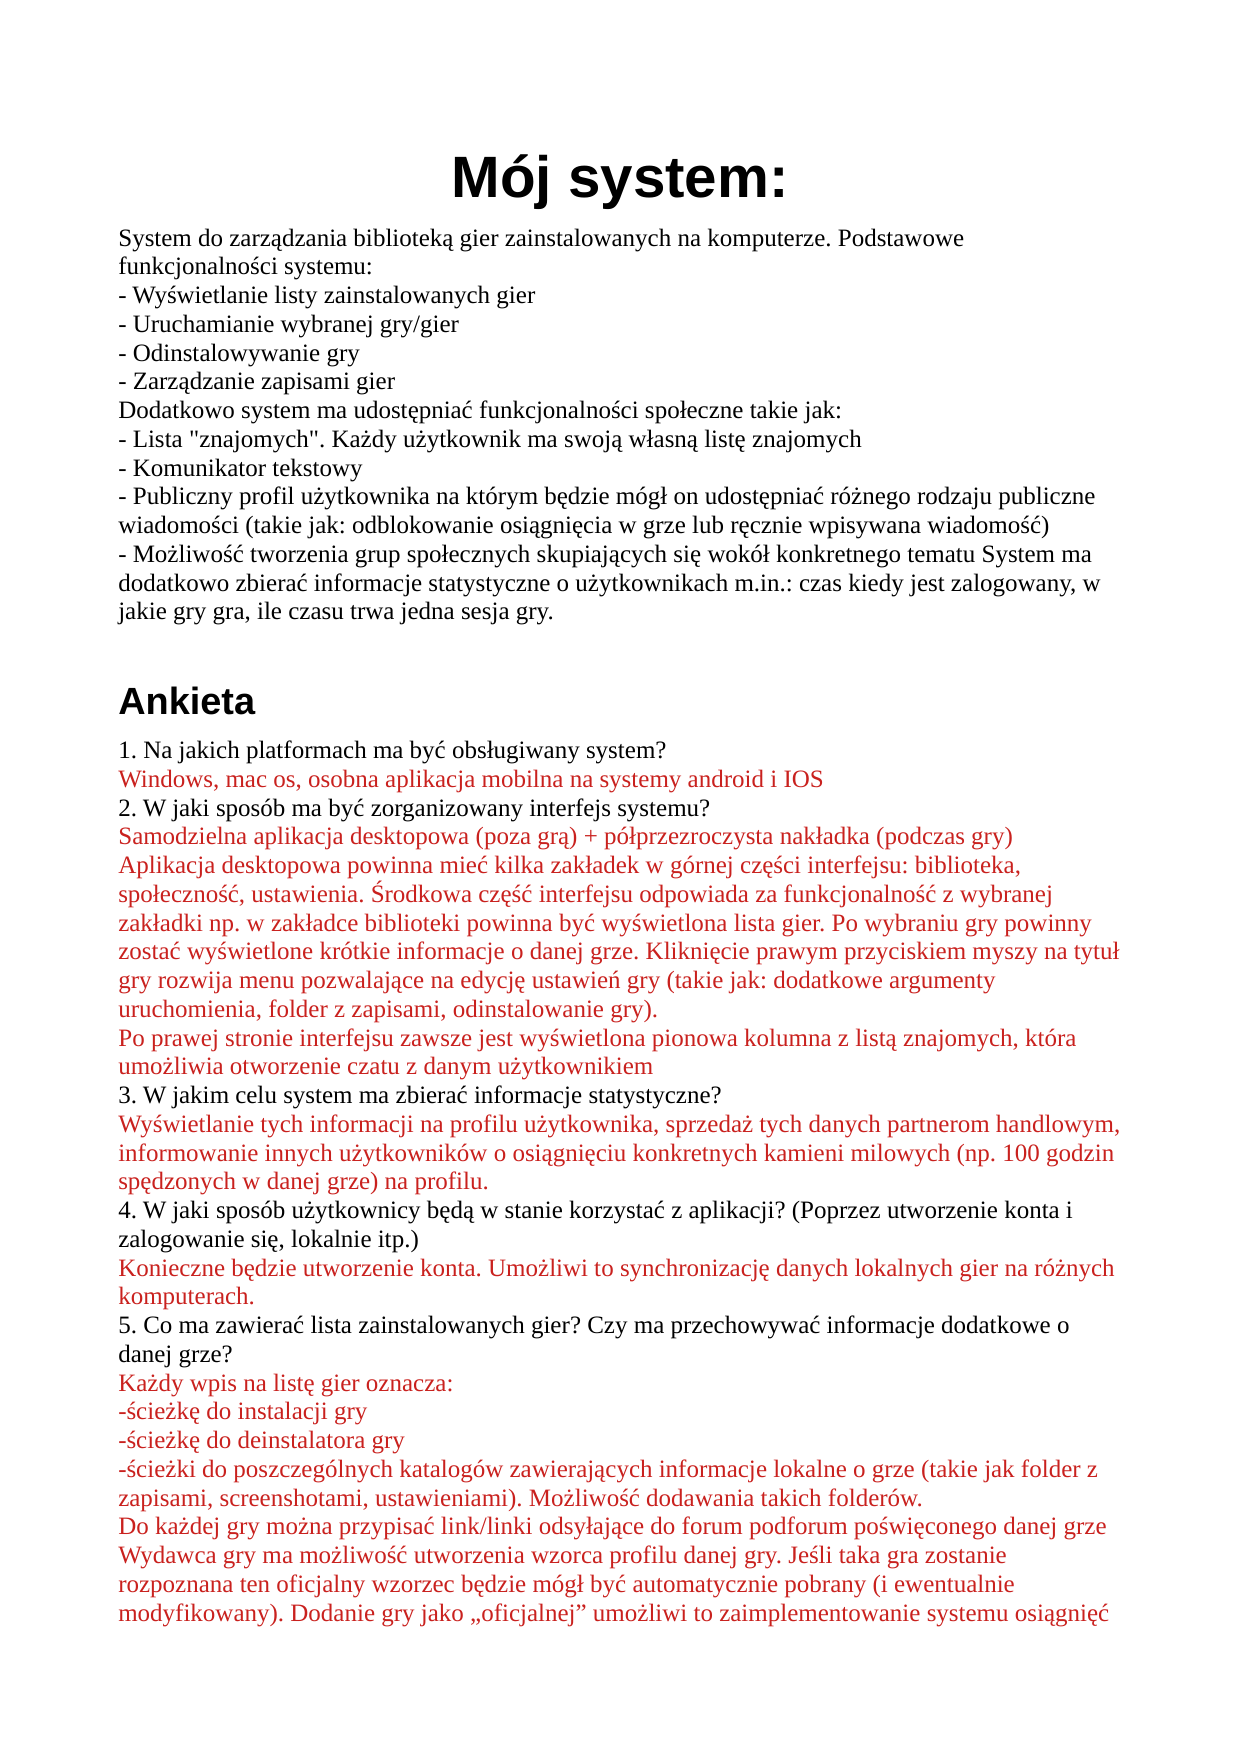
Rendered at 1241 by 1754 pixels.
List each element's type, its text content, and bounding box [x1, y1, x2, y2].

text 1. Na jakich platformach ma być obsługiwany system? Windows, mac os, osobna aplikacja mobilna na systemy android i IOS 2. W jaki sposób ma być zorganizowany interfejs systemu? Samodzielna aplikacja desktopowa (poza grą) + półprzezroczysta nakładka (podczas gry) [118, 735, 1122, 850]
text - Zarządzanie zapisami gier [118, 366, 1122, 395]
text Dodatkowo system ma udostępniać funkcjonalności społeczne takie jak: [118, 395, 1122, 424]
text Do każdej gry można przypisać link/linki odsyłające do forum podforum poświęconego danej grze [118, 1511, 1122, 1540]
text -ścieżkę do instalacji gry [118, 1396, 1122, 1425]
text - Wyświetlanie listy zainstalowanych gier [118, 280, 1122, 309]
text Wydawca gry ma możliwość utworzenia wzorca profilu danej gry. Jeśli taka gra zostanie rozpoznana ten oficjalny wzorzec będzie mógł być automatycznie pobrany (i ewentualnie modyfikowany). Dodanie gry jako „oficjalnej” umożliwi to zaimplementowanie systemu osiągnięć [118, 1540, 1122, 1626]
text Aplikacja desktopowa powinna mieć kilka zakładek w górnej części interfejsu: biblioteka, społeczność, ustawienia. Środkowa część interfejsu odpowiada za funkcjonalność z wybranej zakładki np. w zakładce biblioteki powinna być wyświetlona lista gier. Po wybraniu gry powinny zostać wyświetlone krótkie informacje o danej grze. Kliknięcie prawym przyciskiem myszy na tytuł gry rozwija menu pozwalające na edycję ustawień gry (takie jak: dodatkowe argumenty uruchomienia, folder z zapisami, odinstalowanie gry). [118, 850, 1122, 1023]
text - Uruchamianie wybranej gry/gier [118, 309, 1122, 338]
text System do zarządzania biblioteką gier zainstalowanych na komputerze. Podstawowe funkcjonalności systemu: [118, 223, 1122, 280]
text -ścieżkę do deinstalatora gry [118, 1425, 1122, 1454]
text - Odinstalowywanie gry [118, 338, 1122, 366]
title Mój system: [118, 143, 1122, 210]
text - Komunikator tekstowy [118, 453, 1122, 481]
text - Publiczny profil użytkownika na którym będzie mógł on udostępniać różnego rodzaju publiczne wiadomości (takie jak: odblokowanie osiągnięcia w grze lub ręcznie wpisywana wiadomość) [118, 481, 1122, 539]
subtitle Ankieta [118, 679, 1122, 723]
text -ścieżki do poszczególnych katalogów zawierających informacje lokalne o grze (takie jak folder z zapisami, screenshotami, ustawieniami). Możliwość dodawania takich folderów. [118, 1454, 1122, 1511]
text - Lista "znajomych". Każdy użytkownik ma swoją własną listę znajomych [118, 424, 1122, 453]
text - Możliwość tworzenia grup społecznych skupiających się wokół konkretnego tematu System ma dodatkowo zbierać informacje statystyczne o użytkownikach m.in.: czas kiedy jest zalogowany, w jakie gry gra, ile czasu trwa jedna sesja gry. [118, 539, 1122, 625]
text Po prawej stronie interfejsu zawsze jest wyświetlona pionowa kolumna z listą znajomych, która umożliwia otworzenie czatu z danym użytkownikiem 3. W jakim celu system ma zbierać informacje statystyczne? Wyświetlanie tych informacji na profilu użytkownika, sprzedaż tych danych partnerom handlowym, informowanie innych użytkowników o osiągnięciu konkretnych kamieni milowych (np. 100 godzin spędzonych w danej grze) na profilu. 4. W jaki sposób użytkownicy będą w stanie korzystać z aplikacji? (Poprzez utworzenie konta i zalogowanie się, lokalnie itp.) Konieczne będzie utworzenie konta. Umożliwi to synchronizację danych lokalnych gier na różnych komputerach. 5. Co ma zawierać lista zainstalowanych gier? Czy ma przechowywać informacje dodatkowe o danej grze? Każdy wpis na listę gier oznacza: [118, 1023, 1122, 1396]
